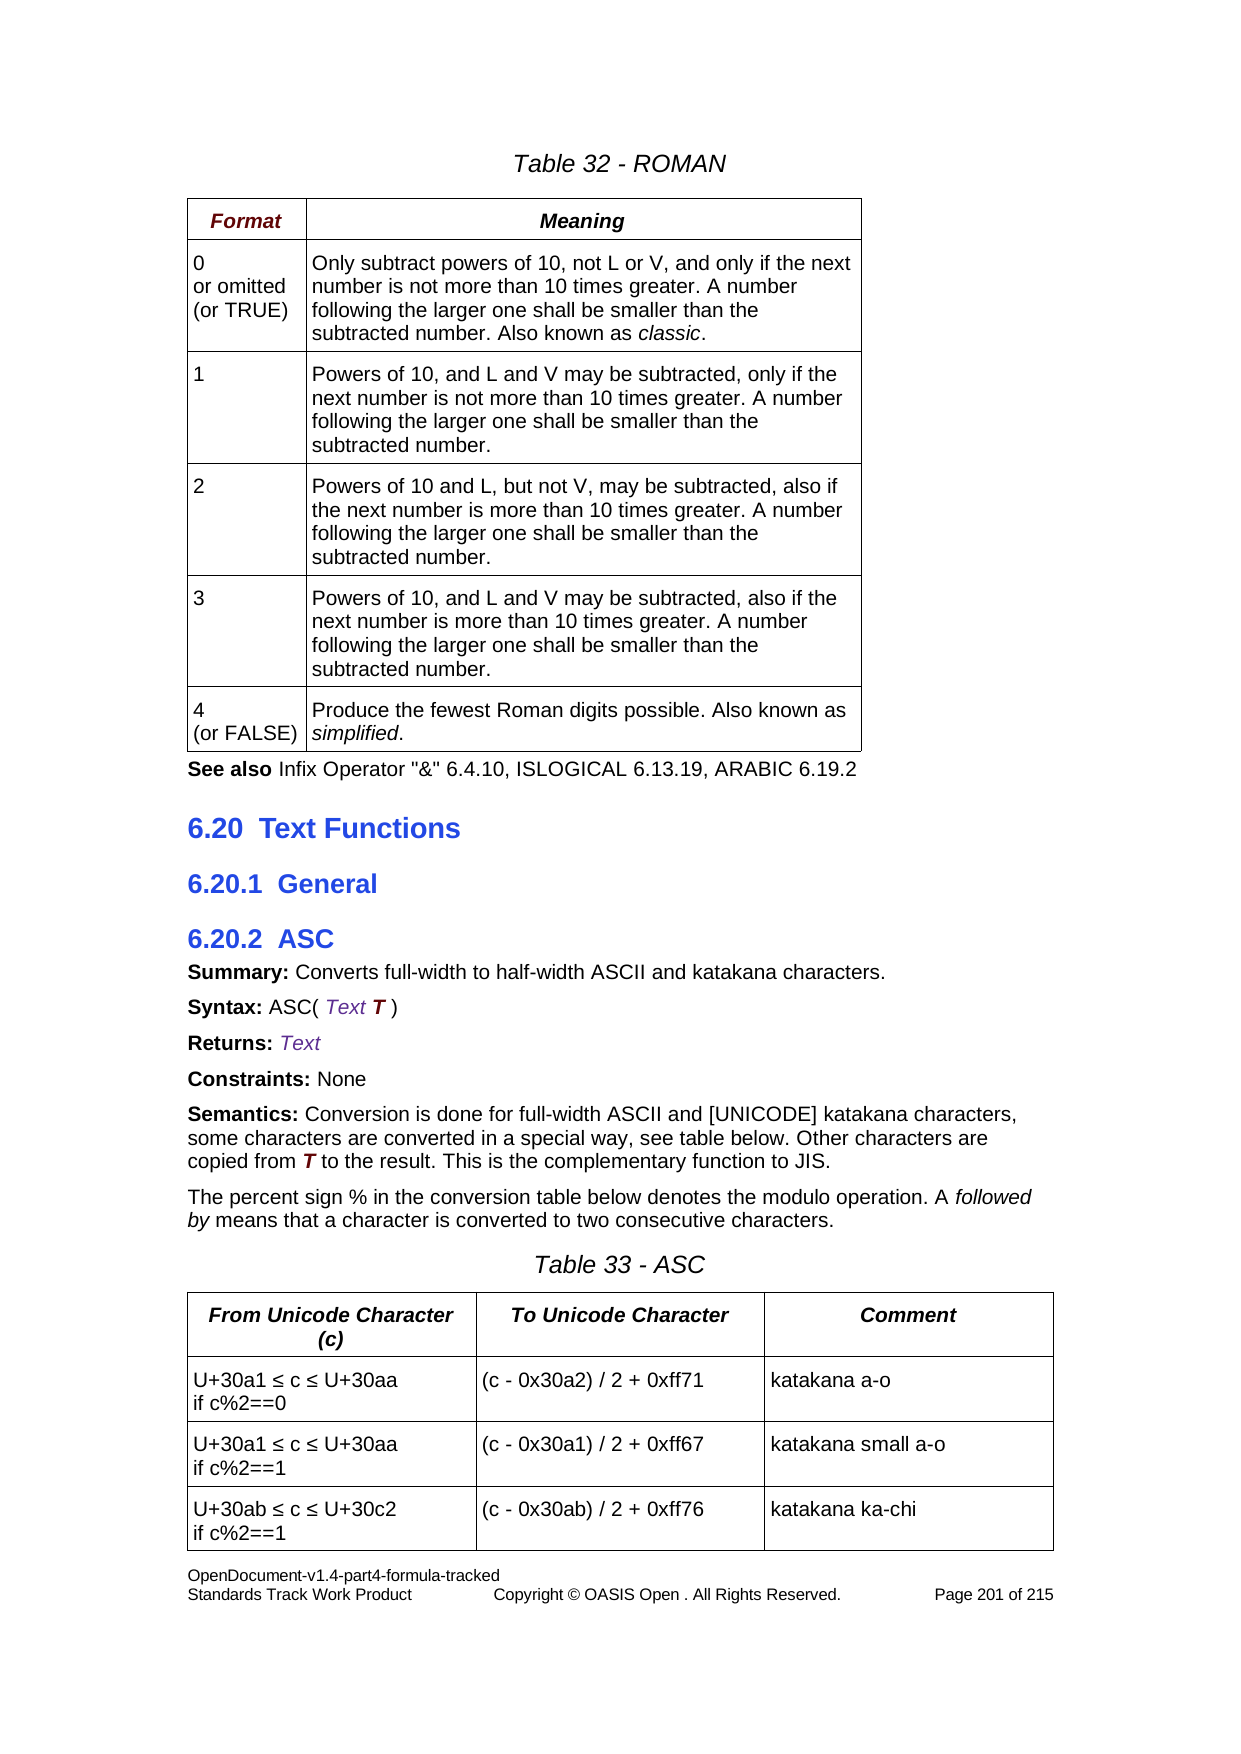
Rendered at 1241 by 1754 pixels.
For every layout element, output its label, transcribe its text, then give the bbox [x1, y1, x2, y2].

text Returns: Text [187, 1031, 1053, 1055]
table_cell Powers of 10, and L and V may be subtracted, only if the next number is not more than 10 times greater. A number following the larger one shall be smaller than the subtracted number. [307, 352, 861, 463]
subtitle General [187, 869, 1053, 899]
subtitle Text Functions [187, 812, 1053, 844]
table_cell U+30a1 ≤ c ≤ U+30aa if c%2==0 [188, 1357, 476, 1421]
text Table 33 - ASC [187, 1251, 1053, 1279]
table_cell katakana small a-o [765, 1422, 1053, 1486]
table_cell katakana ka-chi [765, 1487, 1053, 1550]
table_header Meaning [307, 199, 861, 239]
table_cell Produce the fewest Roman digits possible. Also known as simplified. [307, 687, 861, 751]
text Summary: Converts full-width to half-width ASCII and katakana characters. [187, 960, 1053, 984]
text Semantics: Conversion is done for full-width ASCII and [UNICODE] katakana characters, some characters are converted in a special way, see table below. Other characters are copied from T to the result. This is the complementary function to JIS. [187, 1103, 1053, 1173]
text The percent sign % in the conversion table below denotes the modulo operation. A followed by means that a character is converted to two consecutive characters. [187, 1185, 1053, 1232]
table_cell 3 [188, 576, 306, 686]
table_cell 1 [188, 352, 306, 463]
table_header Comment [765, 1293, 1053, 1356]
table_header Format [188, 199, 306, 239]
table_cell 2 [188, 464, 306, 574]
text See also Infix Operator "&" 6.4.10, ISLOGICAL 6.13.19, ARABIC 6.19.2 [187, 757, 1053, 781]
table_cell U+30ab ≤ c ≤ U+30c2 if c%2==1 [188, 1487, 476, 1550]
table_cell Powers of 10 and L, but not V, may be subtracted, also if the next number is more than 10 times greater. A number following the larger one shall be smaller than the subtracted number. [307, 464, 861, 574]
table_cell Only subtract powers of 10, not L or V, and only if the next number is not more than 10 times greater. A number following the larger one shall be smaller than the subtracted number. Also known as classic. [307, 240, 861, 351]
text Syntax: ASC( Text T ) [187, 996, 1053, 1019]
table_header To Unicode Character [477, 1293, 764, 1356]
table_header From Unicode Character (c) [188, 1293, 476, 1356]
table_cell katakana a-o [765, 1357, 1053, 1421]
subtitle ASC [187, 924, 1053, 954]
table_cell Powers of 10, and L and V may be subtracted, also if the next number is more than 10 times greater. A number following the larger one shall be smaller than the subtracted number. [307, 576, 861, 686]
table_cell 0 or omitted (or TRUE) [188, 240, 306, 351]
table_cell (c - 0x30ab) / 2 + 0xff76 [477, 1487, 764, 1550]
table_cell 4 (or FALSE) [188, 687, 306, 751]
table_cell (c - 0x30a1) / 2 + 0xff67 [477, 1422, 764, 1486]
table_cell (c - 0x30a2) / 2 + 0xff71 [477, 1357, 764, 1421]
text Table 32 - ROMAN [187, 150, 1053, 178]
text Constraints: None [187, 1067, 1053, 1091]
table_cell U+30a1 ≤ c ≤ U+30aa if c%2==1 [188, 1422, 476, 1486]
